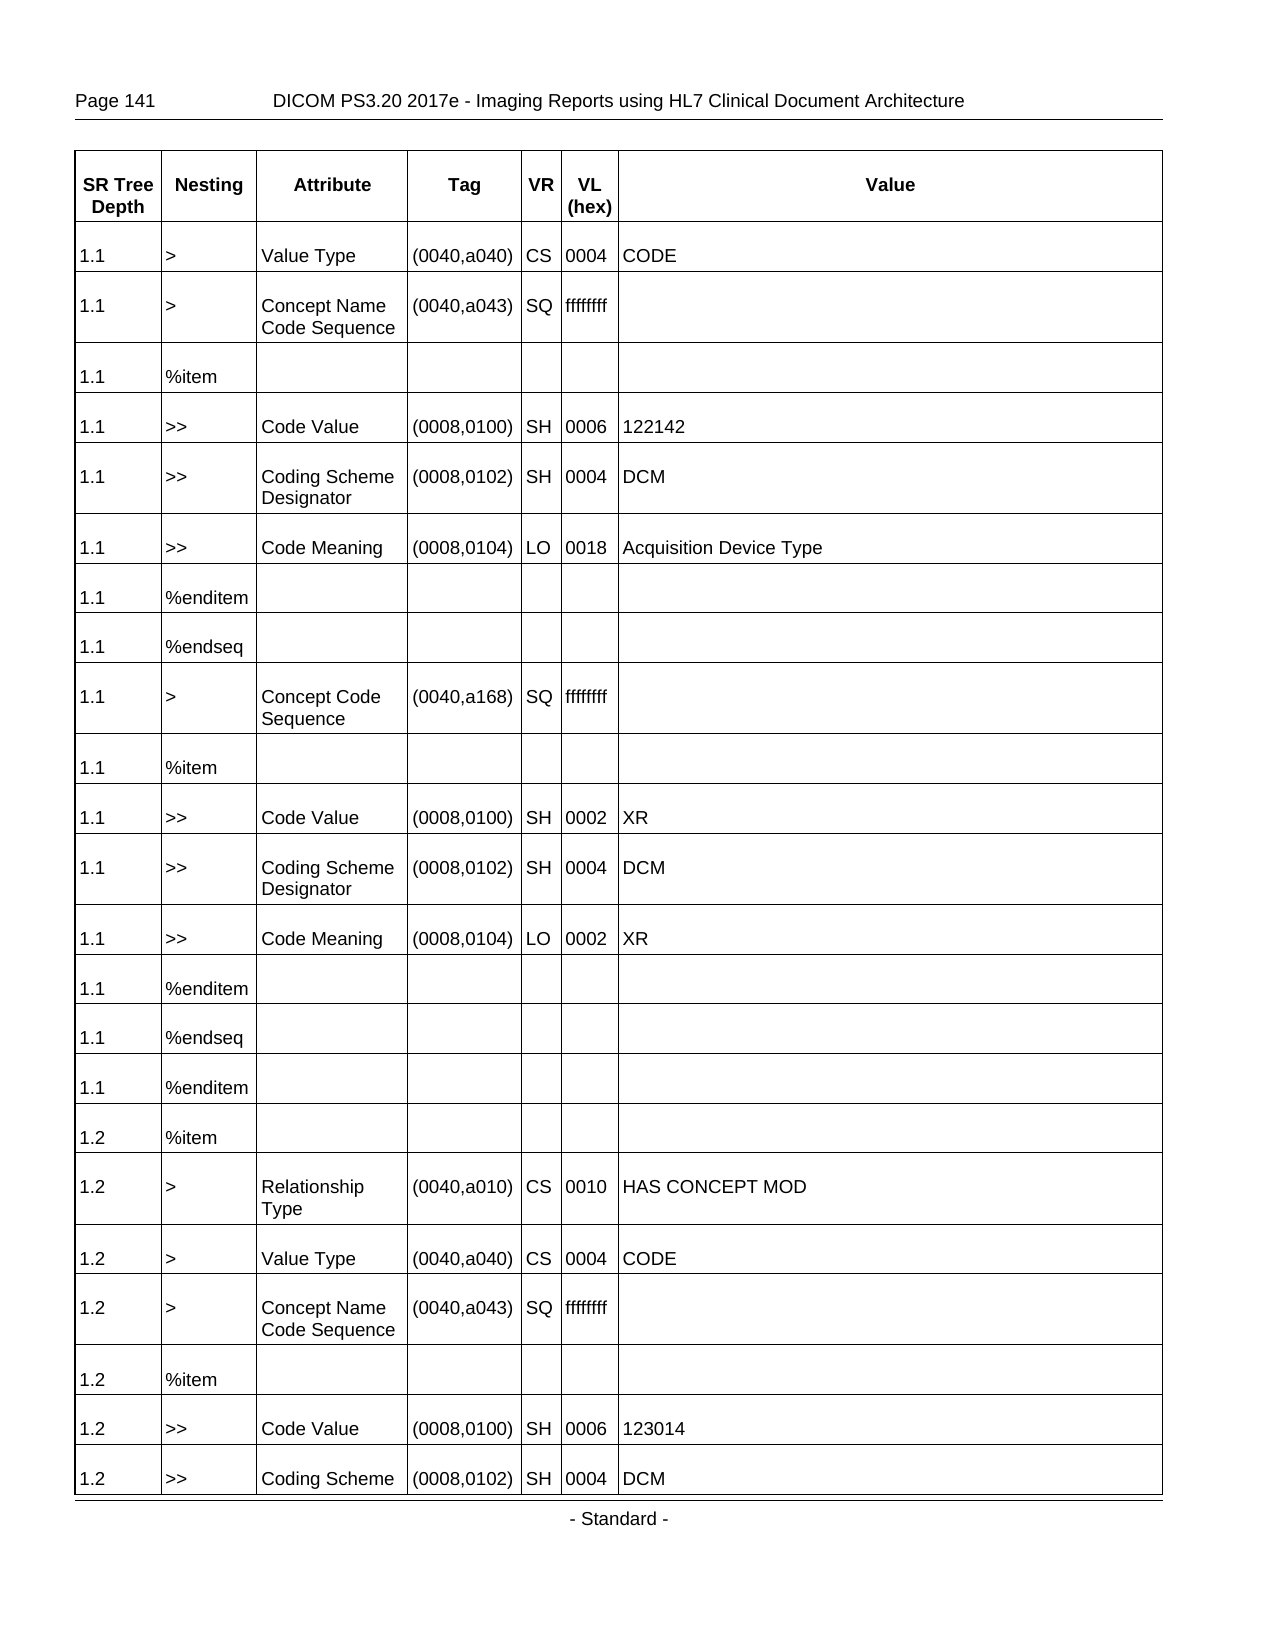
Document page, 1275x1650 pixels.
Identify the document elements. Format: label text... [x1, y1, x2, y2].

table_cell [408, 955, 521, 1003]
table_cell 0004 [562, 1445, 618, 1493]
table_cell >> [162, 834, 256, 904]
table_cell [562, 564, 618, 612]
table_cell [408, 734, 521, 783]
table_cell [257, 1104, 407, 1152]
table_cell 1.1 [76, 784, 161, 832]
table_cell 0004 [562, 1225, 618, 1273]
table_cell Acquisition Device Type [619, 514, 1162, 562]
table_cell 0004 [562, 834, 618, 904]
table_cell (0008,0100) [408, 784, 521, 832]
table_cell CODE [619, 1225, 1162, 1273]
table_cell 1.2 [76, 1104, 161, 1152]
table_cell 1.1 [76, 955, 161, 1003]
table_cell 1.2 [76, 1153, 161, 1223]
table_cell [257, 734, 407, 783]
table_cell [619, 1054, 1162, 1102]
table_cell (0008,0102) [408, 443, 521, 513]
table_cell Value Type [257, 1225, 407, 1273]
table_cell XR [619, 905, 1162, 953]
table_cell SQ [522, 663, 561, 733]
table_cell 1.1 [76, 663, 161, 733]
table_cell ffffffff [562, 272, 618, 342]
table_cell Code Value [257, 784, 407, 832]
table_cell [522, 343, 561, 392]
table_cell [562, 1345, 618, 1394]
table_cell [408, 1054, 521, 1102]
table_cell Value Type [257, 222, 407, 271]
table_cell %endseq [162, 613, 256, 662]
table_cell (0040,a040) [408, 1225, 521, 1273]
table_cell [619, 1004, 1162, 1053]
table_cell [619, 1274, 1162, 1344]
table_cell 0004 [562, 443, 618, 513]
table_cell > [162, 1225, 256, 1273]
table_cell DCM [619, 443, 1162, 513]
table_cell ffffffff [562, 1274, 618, 1344]
table_cell [522, 1345, 561, 1394]
table_cell >> [162, 393, 256, 442]
table_cell CS [522, 222, 561, 271]
table_cell 122142 [619, 393, 1162, 442]
table_cell 1.2 [76, 1345, 161, 1394]
table_cell [619, 955, 1162, 1003]
table_cell 1.2 [76, 1274, 161, 1344]
table_cell (0008,0104) [408, 514, 521, 562]
table_header VL (hex) [562, 151, 618, 221]
table_cell HAS CONCEPT MOD [619, 1153, 1162, 1223]
table_cell Coding Scheme Designator [257, 443, 407, 513]
table_cell (0040,a010) [408, 1153, 521, 1223]
table_cell (0008,0104) [408, 905, 521, 953]
table_cell %item [162, 343, 256, 392]
table_cell 123014 [619, 1395, 1162, 1444]
table_cell [619, 564, 1162, 612]
table_cell 1.1 [76, 393, 161, 442]
table_cell >> [162, 514, 256, 562]
table_cell (0040,a168) [408, 663, 521, 733]
table_cell 1.1 [76, 222, 161, 271]
table_cell 0010 [562, 1153, 618, 1223]
table_cell >> [162, 1445, 256, 1493]
table_cell (0040,a043) [408, 272, 521, 342]
table_cell > [162, 663, 256, 733]
table_cell [562, 1104, 618, 1152]
table_cell 1.1 [76, 834, 161, 904]
table_cell 1.2 [76, 1445, 161, 1493]
table_cell [257, 1054, 407, 1102]
table_cell [257, 1004, 407, 1053]
table_cell SQ [522, 272, 561, 342]
table_cell SH [522, 1395, 561, 1444]
table_cell [408, 343, 521, 392]
table_cell [522, 1054, 561, 1102]
table_cell [522, 564, 561, 612]
table_cell 1.1 [76, 443, 161, 513]
table_cell Concept Name Code Sequence [257, 1274, 407, 1344]
table_cell %item [162, 1345, 256, 1394]
table_cell [619, 343, 1162, 392]
table_cell SH [522, 393, 561, 442]
table_cell %endseq [162, 1004, 256, 1053]
table_cell > [162, 1153, 256, 1223]
table_cell CODE [619, 222, 1162, 271]
table_cell 1.1 [76, 1004, 161, 1053]
table_cell [619, 272, 1162, 342]
table_cell [522, 1004, 561, 1053]
table_cell [257, 343, 407, 392]
table_cell [562, 613, 618, 662]
table_header Value [619, 151, 1162, 221]
table_cell [257, 564, 407, 612]
table_cell SH [522, 834, 561, 904]
table_cell [408, 1104, 521, 1152]
table_cell 1.1 [76, 343, 161, 392]
table_header Tag [408, 151, 521, 221]
table_cell Concept Name Code Sequence [257, 272, 407, 342]
table_cell [619, 1345, 1162, 1394]
table_cell (0008,0100) [408, 393, 521, 442]
table_cell 0006 [562, 1395, 618, 1444]
table_cell 1.2 [76, 1395, 161, 1444]
table_cell 0004 [562, 222, 618, 271]
table_cell [522, 734, 561, 783]
table_cell > [162, 272, 256, 342]
table_cell [562, 1004, 618, 1053]
table_cell Code Meaning [257, 514, 407, 562]
table_cell [257, 1345, 407, 1394]
table_cell [408, 1004, 521, 1053]
table_cell Concept Code Sequence [257, 663, 407, 733]
table_cell %item [162, 1104, 256, 1152]
table_cell >> [162, 784, 256, 832]
table_cell Code Meaning [257, 905, 407, 953]
table_cell (0040,a043) [408, 1274, 521, 1344]
table_cell >> [162, 443, 256, 513]
table_cell [522, 955, 561, 1003]
table_cell [562, 343, 618, 392]
table_cell 1.1 [76, 272, 161, 342]
table_cell >> [162, 1395, 256, 1444]
table_cell [408, 613, 521, 662]
table_cell [408, 564, 521, 612]
table_cell Coding Scheme Designator [257, 834, 407, 904]
table_header VR [522, 151, 561, 221]
table_cell >> [162, 905, 256, 953]
table_cell SH [522, 1445, 561, 1493]
table_cell DCM [619, 834, 1162, 904]
table_cell [562, 955, 618, 1003]
table_cell 0002 [562, 905, 618, 953]
table_cell [619, 1104, 1162, 1152]
table_cell 0018 [562, 514, 618, 562]
table_cell DCM [619, 1445, 1162, 1493]
table_cell 1.1 [76, 613, 161, 662]
table_cell [619, 734, 1162, 783]
table_cell %item [162, 734, 256, 783]
table_cell XR [619, 784, 1162, 832]
table_cell [619, 663, 1162, 733]
table_cell 1.1 [76, 1054, 161, 1102]
table_cell (0008,0102) [408, 1445, 521, 1493]
table_cell 0002 [562, 784, 618, 832]
table_cell CS [522, 1225, 561, 1273]
table_cell [562, 734, 618, 783]
table_cell 1.1 [76, 734, 161, 783]
table_cell [408, 1345, 521, 1394]
table_cell [257, 955, 407, 1003]
table_cell LO [522, 905, 561, 953]
table_cell > [162, 1274, 256, 1344]
table_cell 1.1 [76, 514, 161, 562]
table_cell Coding Scheme [257, 1445, 407, 1493]
table_cell 1.2 [76, 1225, 161, 1273]
table_cell CS [522, 1153, 561, 1223]
table_cell 1.1 [76, 564, 161, 612]
table_cell Code Value [257, 1395, 407, 1444]
table_cell (0008,0100) [408, 1395, 521, 1444]
table_cell [522, 613, 561, 662]
table_cell > [162, 222, 256, 271]
table_cell LO [522, 514, 561, 562]
table_cell %enditem [162, 955, 256, 1003]
table_cell [257, 613, 407, 662]
table_header SR Tree Depth [76, 151, 161, 221]
table_cell SH [522, 784, 561, 832]
table_cell 0006 [562, 393, 618, 442]
table_cell Relationship Type [257, 1153, 407, 1223]
table_header Nesting [162, 151, 256, 221]
table_cell (0040,a040) [408, 222, 521, 271]
table_cell SQ [522, 1274, 561, 1344]
table_cell %enditem [162, 564, 256, 612]
table_cell 1.1 [76, 905, 161, 953]
table_cell (0008,0102) [408, 834, 521, 904]
table_header Attribute [257, 151, 407, 221]
table_cell Code Value [257, 393, 407, 442]
table_cell ffffffff [562, 663, 618, 733]
table_cell [522, 1104, 561, 1152]
table_cell SH [522, 443, 561, 513]
table_cell [619, 613, 1162, 662]
table_cell %enditem [162, 1054, 256, 1102]
table_cell [562, 1054, 618, 1102]
